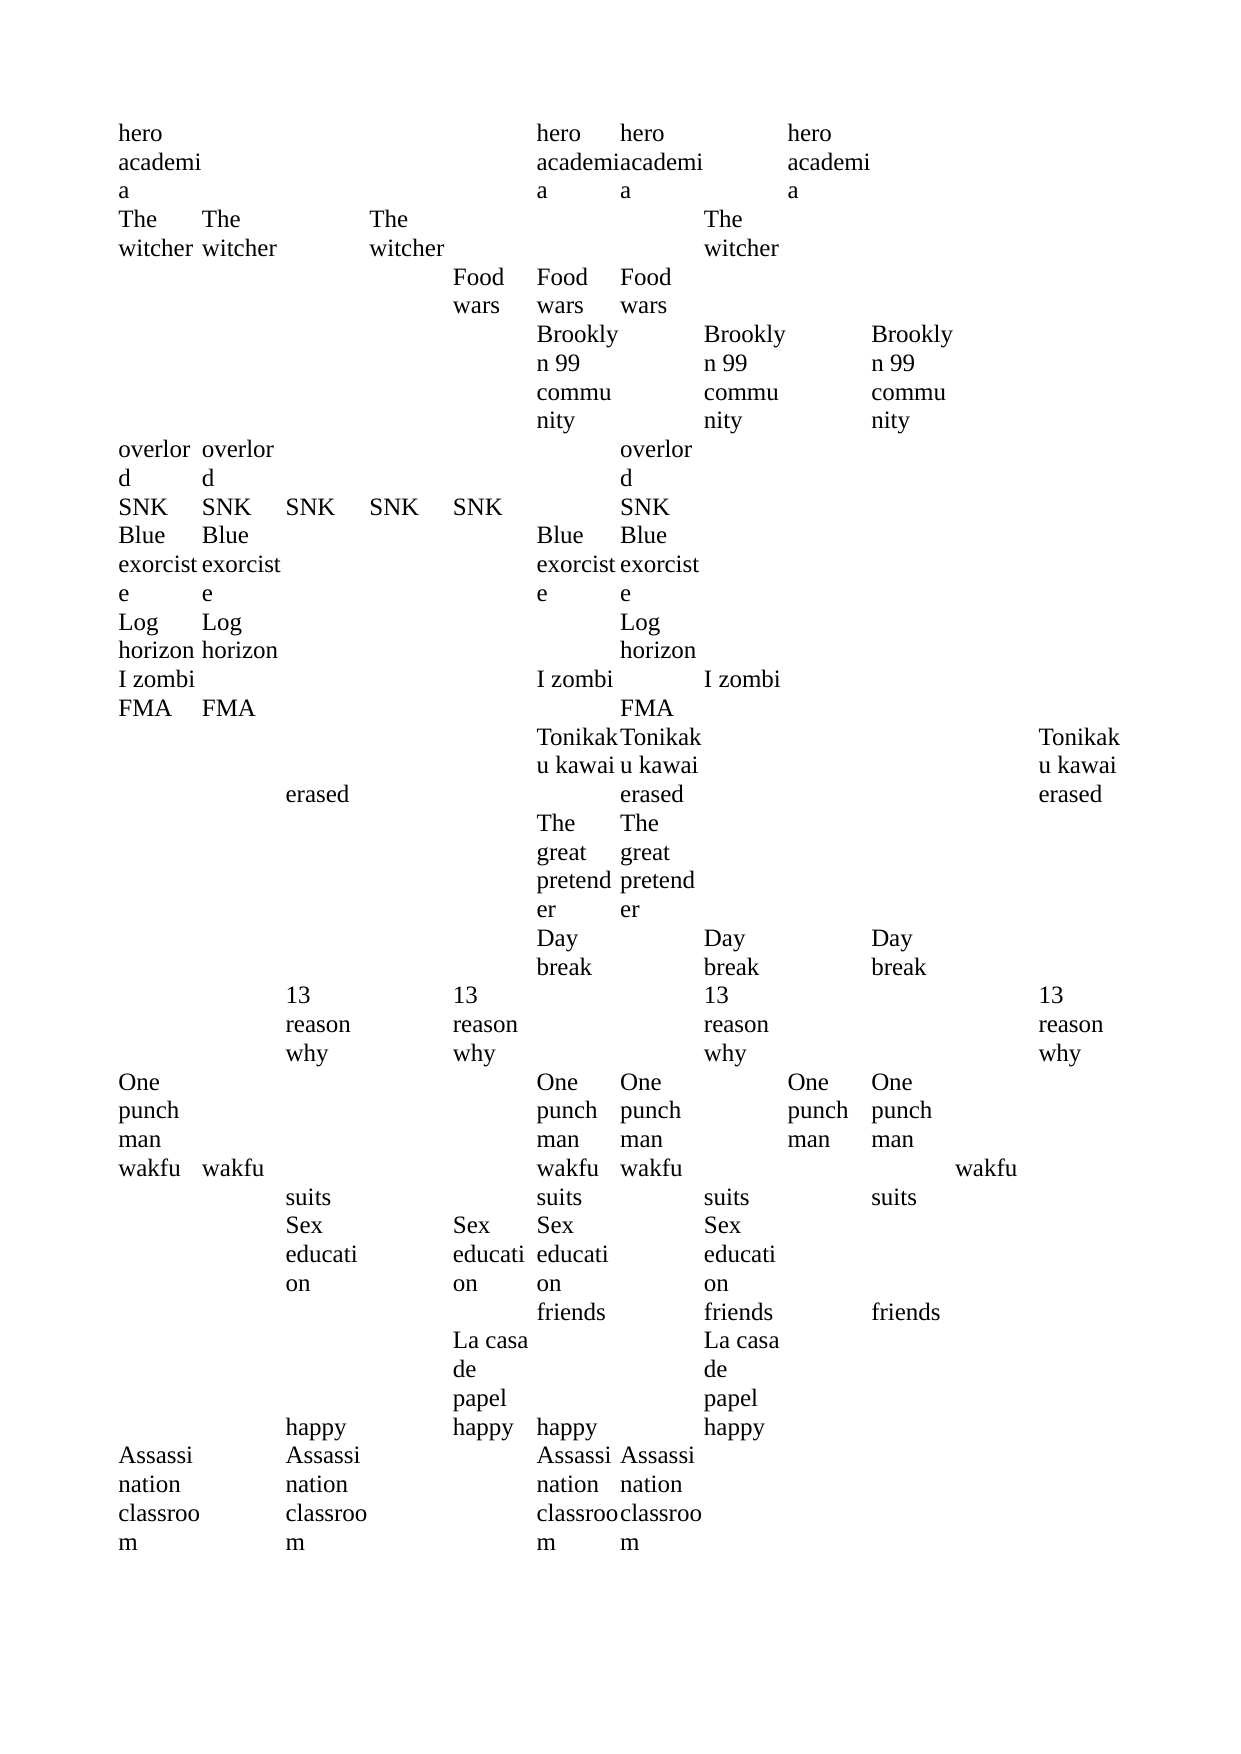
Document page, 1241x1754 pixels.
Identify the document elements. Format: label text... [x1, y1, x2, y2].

table_cell [369, 607, 453, 664]
table_cell [871, 118, 955, 204]
table_cell The witcher [202, 204, 285, 262]
table_cell [704, 722, 787, 779]
table_cell [871, 1211, 955, 1297]
table_cell [118, 779, 202, 808]
table_cell One punch man [118, 1067, 202, 1153]
table_cell [453, 1297, 536, 1326]
table_cell [955, 262, 1038, 319]
table_cell [871, 981, 955, 1067]
table_cell [871, 262, 955, 319]
table_cell [202, 1441, 285, 1613]
table_cell [202, 722, 285, 779]
table_cell wakfu [536, 1153, 620, 1182]
table_cell [620, 664, 704, 693]
table_cell [369, 377, 453, 434]
table_cell [704, 521, 787, 607]
table_cell Brooklyn 99 [704, 319, 787, 377]
table_cell [787, 1153, 871, 1182]
table_cell Sex education [453, 1211, 536, 1297]
table_cell [1038, 1067, 1122, 1153]
table_cell Day break [871, 923, 955, 981]
table_cell [704, 434, 787, 492]
table_cell [536, 981, 620, 1067]
table_cell [620, 981, 704, 1067]
table_cell [202, 1326, 285, 1412]
table_cell [285, 664, 369, 693]
table_cell [955, 693, 1038, 722]
table_cell erased [285, 779, 369, 808]
table_cell Tonikaku kawai [620, 722, 704, 779]
table_cell [871, 808, 955, 923]
table_cell [118, 722, 202, 779]
table_cell [871, 1326, 955, 1412]
table_cell FMA [118, 693, 202, 722]
table_cell [369, 1153, 453, 1182]
table_cell [787, 262, 871, 319]
table_cell [787, 1297, 871, 1326]
table_cell [118, 981, 202, 1067]
table_cell I zombi [536, 664, 620, 693]
table_cell [955, 722, 1038, 779]
table_cell [1038, 204, 1122, 262]
table_cell Blue exorciste [536, 521, 620, 607]
table_cell Brooklyn 99 [871, 319, 955, 377]
table_cell [1038, 521, 1122, 607]
table_cell [453, 1153, 536, 1182]
table_cell La casa de papel [704, 1326, 787, 1412]
table_cell hero academia [536, 118, 620, 204]
table_cell [285, 521, 369, 607]
table_cell [453, 434, 536, 492]
table_cell [620, 1182, 704, 1211]
table_cell 13 reason why [453, 981, 536, 1067]
table_cell [620, 1211, 704, 1297]
table_cell [369, 1441, 453, 1613]
table_cell [1038, 377, 1122, 434]
table_cell [1038, 434, 1122, 492]
table_cell [955, 1297, 1038, 1326]
table_cell [704, 693, 787, 722]
table_cell [536, 492, 620, 521]
table_cell [871, 1412, 955, 1441]
table_cell community [704, 377, 787, 434]
table_cell Log horizon [202, 607, 285, 664]
table_cell [955, 1067, 1038, 1153]
table_cell [453, 377, 536, 434]
table_cell [787, 779, 871, 808]
table_cell [955, 492, 1038, 521]
table_cell happy [453, 1412, 536, 1441]
table_cell [620, 1326, 704, 1412]
table_cell [955, 607, 1038, 664]
table_cell [202, 1211, 285, 1297]
table_cell wakfu [955, 1153, 1038, 1182]
table_cell Blue exorciste [118, 521, 202, 607]
table_cell [871, 492, 955, 521]
table_cell [704, 607, 787, 664]
table_cell [704, 118, 787, 204]
table_cell [955, 377, 1038, 434]
table_cell [955, 923, 1038, 981]
table_cell [285, 808, 369, 923]
table_cell One punch man [620, 1067, 704, 1153]
table_cell overlord [202, 434, 285, 492]
table_cell [453, 204, 536, 262]
table_cell [1038, 1412, 1122, 1441]
table_cell FMA [202, 693, 285, 722]
table_cell [453, 722, 536, 779]
table_cell erased [1038, 779, 1122, 808]
table_cell [1038, 262, 1122, 319]
table_cell [453, 1182, 536, 1211]
table_cell [369, 1182, 453, 1211]
table_cell [1038, 808, 1122, 923]
table_cell SNK [202, 492, 285, 521]
table_cell community [536, 377, 620, 434]
table_cell [1038, 1326, 1122, 1412]
table_cell [118, 319, 202, 377]
table_cell [118, 262, 202, 319]
table_cell [1038, 693, 1122, 722]
table_cell [955, 204, 1038, 262]
table_cell Brooklyn 99 [536, 319, 620, 377]
table_cell [871, 521, 955, 607]
table_cell happy [704, 1412, 787, 1441]
table_cell Blue exorciste [620, 521, 704, 607]
table_cell [118, 377, 202, 434]
table_cell happy [536, 1412, 620, 1441]
table_cell [955, 808, 1038, 923]
table_cell [369, 1412, 453, 1441]
table_cell The great pretender [620, 808, 704, 923]
table_cell [202, 808, 285, 923]
table_cell [285, 1326, 369, 1412]
table_cell 13 reason why [285, 981, 369, 1067]
table_cell [118, 808, 202, 923]
table_cell [285, 1067, 369, 1153]
table_cell [620, 1412, 704, 1441]
table_cell [1038, 319, 1122, 377]
table_cell [536, 607, 620, 664]
table_cell community [871, 377, 955, 434]
table_cell [369, 664, 453, 693]
table_cell [285, 377, 369, 434]
table_cell [704, 1441, 787, 1613]
table_cell [285, 607, 369, 664]
table_cell [1038, 1182, 1122, 1211]
table_cell 13 reason why [704, 981, 787, 1067]
table_cell [1038, 923, 1122, 981]
table_cell Sex education [536, 1211, 620, 1297]
table_cell overlord [118, 434, 202, 492]
table_cell [1038, 492, 1122, 521]
table_cell Log horizon [118, 607, 202, 664]
table_cell La casa de papel [453, 1326, 536, 1412]
table_cell [202, 1412, 285, 1441]
table_cell hero academia [787, 118, 871, 204]
table_cell suits [285, 1182, 369, 1211]
table_cell [536, 204, 620, 262]
table_cell [787, 521, 871, 607]
table_cell [955, 319, 1038, 377]
table_cell friends [536, 1297, 620, 1326]
table_cell [118, 1326, 202, 1412]
table_cell [453, 923, 536, 981]
table_cell [955, 1182, 1038, 1211]
table_cell [871, 664, 955, 693]
table_cell [285, 118, 369, 204]
table_cell [787, 1441, 871, 1613]
table_cell [787, 664, 871, 693]
table_cell [704, 779, 787, 808]
table_cell [285, 434, 369, 492]
table_cell [871, 204, 955, 262]
table_cell The witcher [704, 204, 787, 262]
table_cell [955, 521, 1038, 607]
table_cell [787, 1412, 871, 1441]
table_cell [202, 779, 285, 808]
table_cell Log horizon [620, 607, 704, 664]
table_cell [202, 1297, 285, 1326]
table_cell [202, 1067, 285, 1153]
table_cell friends [871, 1297, 955, 1326]
table_cell hero academia [118, 118, 202, 204]
table_cell [369, 923, 453, 981]
table_cell Food wars [536, 262, 620, 319]
table_cell [704, 262, 787, 319]
table_cell [787, 434, 871, 492]
table_cell [202, 377, 285, 434]
table_cell [1038, 664, 1122, 693]
table_cell [369, 521, 453, 607]
table_cell [369, 779, 453, 808]
table_cell [871, 693, 955, 722]
table_cell [285, 693, 369, 722]
table_cell [1038, 607, 1122, 664]
table_cell Tonikaku kawai [1038, 722, 1122, 779]
table_cell [536, 434, 620, 492]
table_cell [369, 262, 453, 319]
table_cell [285, 204, 369, 262]
table_cell I zombi [118, 664, 202, 693]
table_cell [871, 1153, 955, 1182]
table_cell [620, 1297, 704, 1326]
table_cell Sex education [285, 1211, 369, 1297]
table_cell hero academia [620, 118, 704, 204]
table_cell [118, 1211, 202, 1297]
table_cell [536, 693, 620, 722]
table_cell SNK [620, 492, 704, 521]
table_cell Assassination classroom [285, 1441, 369, 1613]
table_cell friends [704, 1297, 787, 1326]
table_cell [285, 1297, 369, 1326]
table_cell [955, 434, 1038, 492]
table_cell [369, 722, 453, 779]
table_cell I zombi [704, 664, 787, 693]
table_cell suits [704, 1182, 787, 1211]
table_cell [369, 1326, 453, 1412]
table_cell [704, 1153, 787, 1182]
table_cell [871, 1441, 955, 1613]
table_cell [1038, 1297, 1122, 1326]
table_cell [871, 434, 955, 492]
table_cell One punch man [787, 1067, 871, 1153]
table_cell [202, 981, 285, 1067]
table_cell [955, 118, 1038, 204]
table_cell [787, 1211, 871, 1297]
table_cell SNK [285, 492, 369, 521]
table_cell Assassination classroom [620, 1441, 704, 1613]
table_cell [955, 981, 1038, 1067]
table_cell [787, 693, 871, 722]
table_cell [118, 1182, 202, 1211]
table_cell [955, 1211, 1038, 1297]
table_cell [1038, 1441, 1122, 1613]
table_cell [620, 319, 704, 377]
table_cell [955, 1326, 1038, 1412]
table_cell [369, 981, 453, 1067]
table_cell Food wars [620, 262, 704, 319]
table_cell [202, 1182, 285, 1211]
table_cell wakfu [202, 1153, 285, 1182]
table_cell Day break [704, 923, 787, 981]
table_cell [118, 1297, 202, 1326]
table_cell Assassination classroom [536, 1441, 620, 1613]
table_cell [787, 1182, 871, 1211]
table_cell erased [620, 779, 704, 808]
table_cell [369, 808, 453, 923]
table_cell [871, 607, 955, 664]
table_cell [955, 1412, 1038, 1441]
table_cell [1038, 1153, 1122, 1182]
table_cell [118, 923, 202, 981]
table_cell [453, 1441, 536, 1613]
table_cell Food wars [453, 262, 536, 319]
table_cell [453, 1067, 536, 1153]
table_cell One punch man [536, 1067, 620, 1153]
table_cell [704, 808, 787, 923]
table_cell [787, 607, 871, 664]
table_cell suits [536, 1182, 620, 1211]
table_cell [787, 319, 871, 377]
table_cell Blue exorciste [202, 521, 285, 607]
table_cell [955, 1441, 1038, 1613]
table_cell [871, 722, 955, 779]
table_cell [871, 779, 955, 808]
table_cell [369, 319, 453, 377]
table_cell [787, 492, 871, 521]
table_cell [955, 664, 1038, 693]
table_cell The witcher [369, 204, 453, 262]
table_cell [285, 319, 369, 377]
table_cell FMA [620, 693, 704, 722]
table_cell [285, 262, 369, 319]
table_cell [536, 1326, 620, 1412]
table_cell [202, 262, 285, 319]
table_cell [369, 1211, 453, 1297]
table_cell [285, 923, 369, 981]
table_cell suits [871, 1182, 955, 1211]
table_cell Sex education [704, 1211, 787, 1297]
table_cell [202, 319, 285, 377]
table_cell [787, 204, 871, 262]
table_cell The great pretender [536, 808, 620, 923]
table_cell [453, 664, 536, 693]
table_cell [620, 923, 704, 981]
table_cell [453, 808, 536, 923]
table_cell [787, 1326, 871, 1412]
table_cell Tonikaku kawai [536, 722, 620, 779]
table_cell [1038, 1211, 1122, 1297]
table_cell [202, 664, 285, 693]
table_cell [1038, 118, 1122, 204]
table_cell [955, 779, 1038, 808]
table_cell [453, 521, 536, 607]
table_cell [536, 779, 620, 808]
table_cell [369, 118, 453, 204]
table_cell [787, 808, 871, 923]
table_cell Day break [536, 923, 620, 981]
table_cell [453, 693, 536, 722]
table_cell wakfu [118, 1153, 202, 1182]
table_cell [453, 607, 536, 664]
table_cell Assassination classroom [118, 1441, 202, 1613]
table_cell [369, 434, 453, 492]
table_cell [453, 319, 536, 377]
table_cell 13 reason why [1038, 981, 1122, 1067]
table_cell wakfu [620, 1153, 704, 1182]
table_cell [369, 693, 453, 722]
table_cell [369, 1067, 453, 1153]
table_cell overlord [620, 434, 704, 492]
table_cell [285, 1153, 369, 1182]
table_cell [453, 118, 536, 204]
table_cell SNK [369, 492, 453, 521]
table_cell [704, 1067, 787, 1153]
table_cell [787, 722, 871, 779]
table_cell [285, 722, 369, 779]
table_cell [704, 492, 787, 521]
table_cell [202, 923, 285, 981]
table_cell [787, 981, 871, 1067]
table_cell The witcher [118, 204, 202, 262]
table_cell SNK [118, 492, 202, 521]
table_cell [787, 377, 871, 434]
table_cell happy [285, 1412, 369, 1441]
table_cell [118, 1412, 202, 1441]
table_cell [620, 377, 704, 434]
table_cell SNK [453, 492, 536, 521]
table_cell [787, 923, 871, 981]
table_cell [202, 118, 285, 204]
table_cell [620, 204, 704, 262]
table_cell One punch man [871, 1067, 955, 1153]
table_cell [369, 1297, 453, 1326]
table_cell [453, 779, 536, 808]
